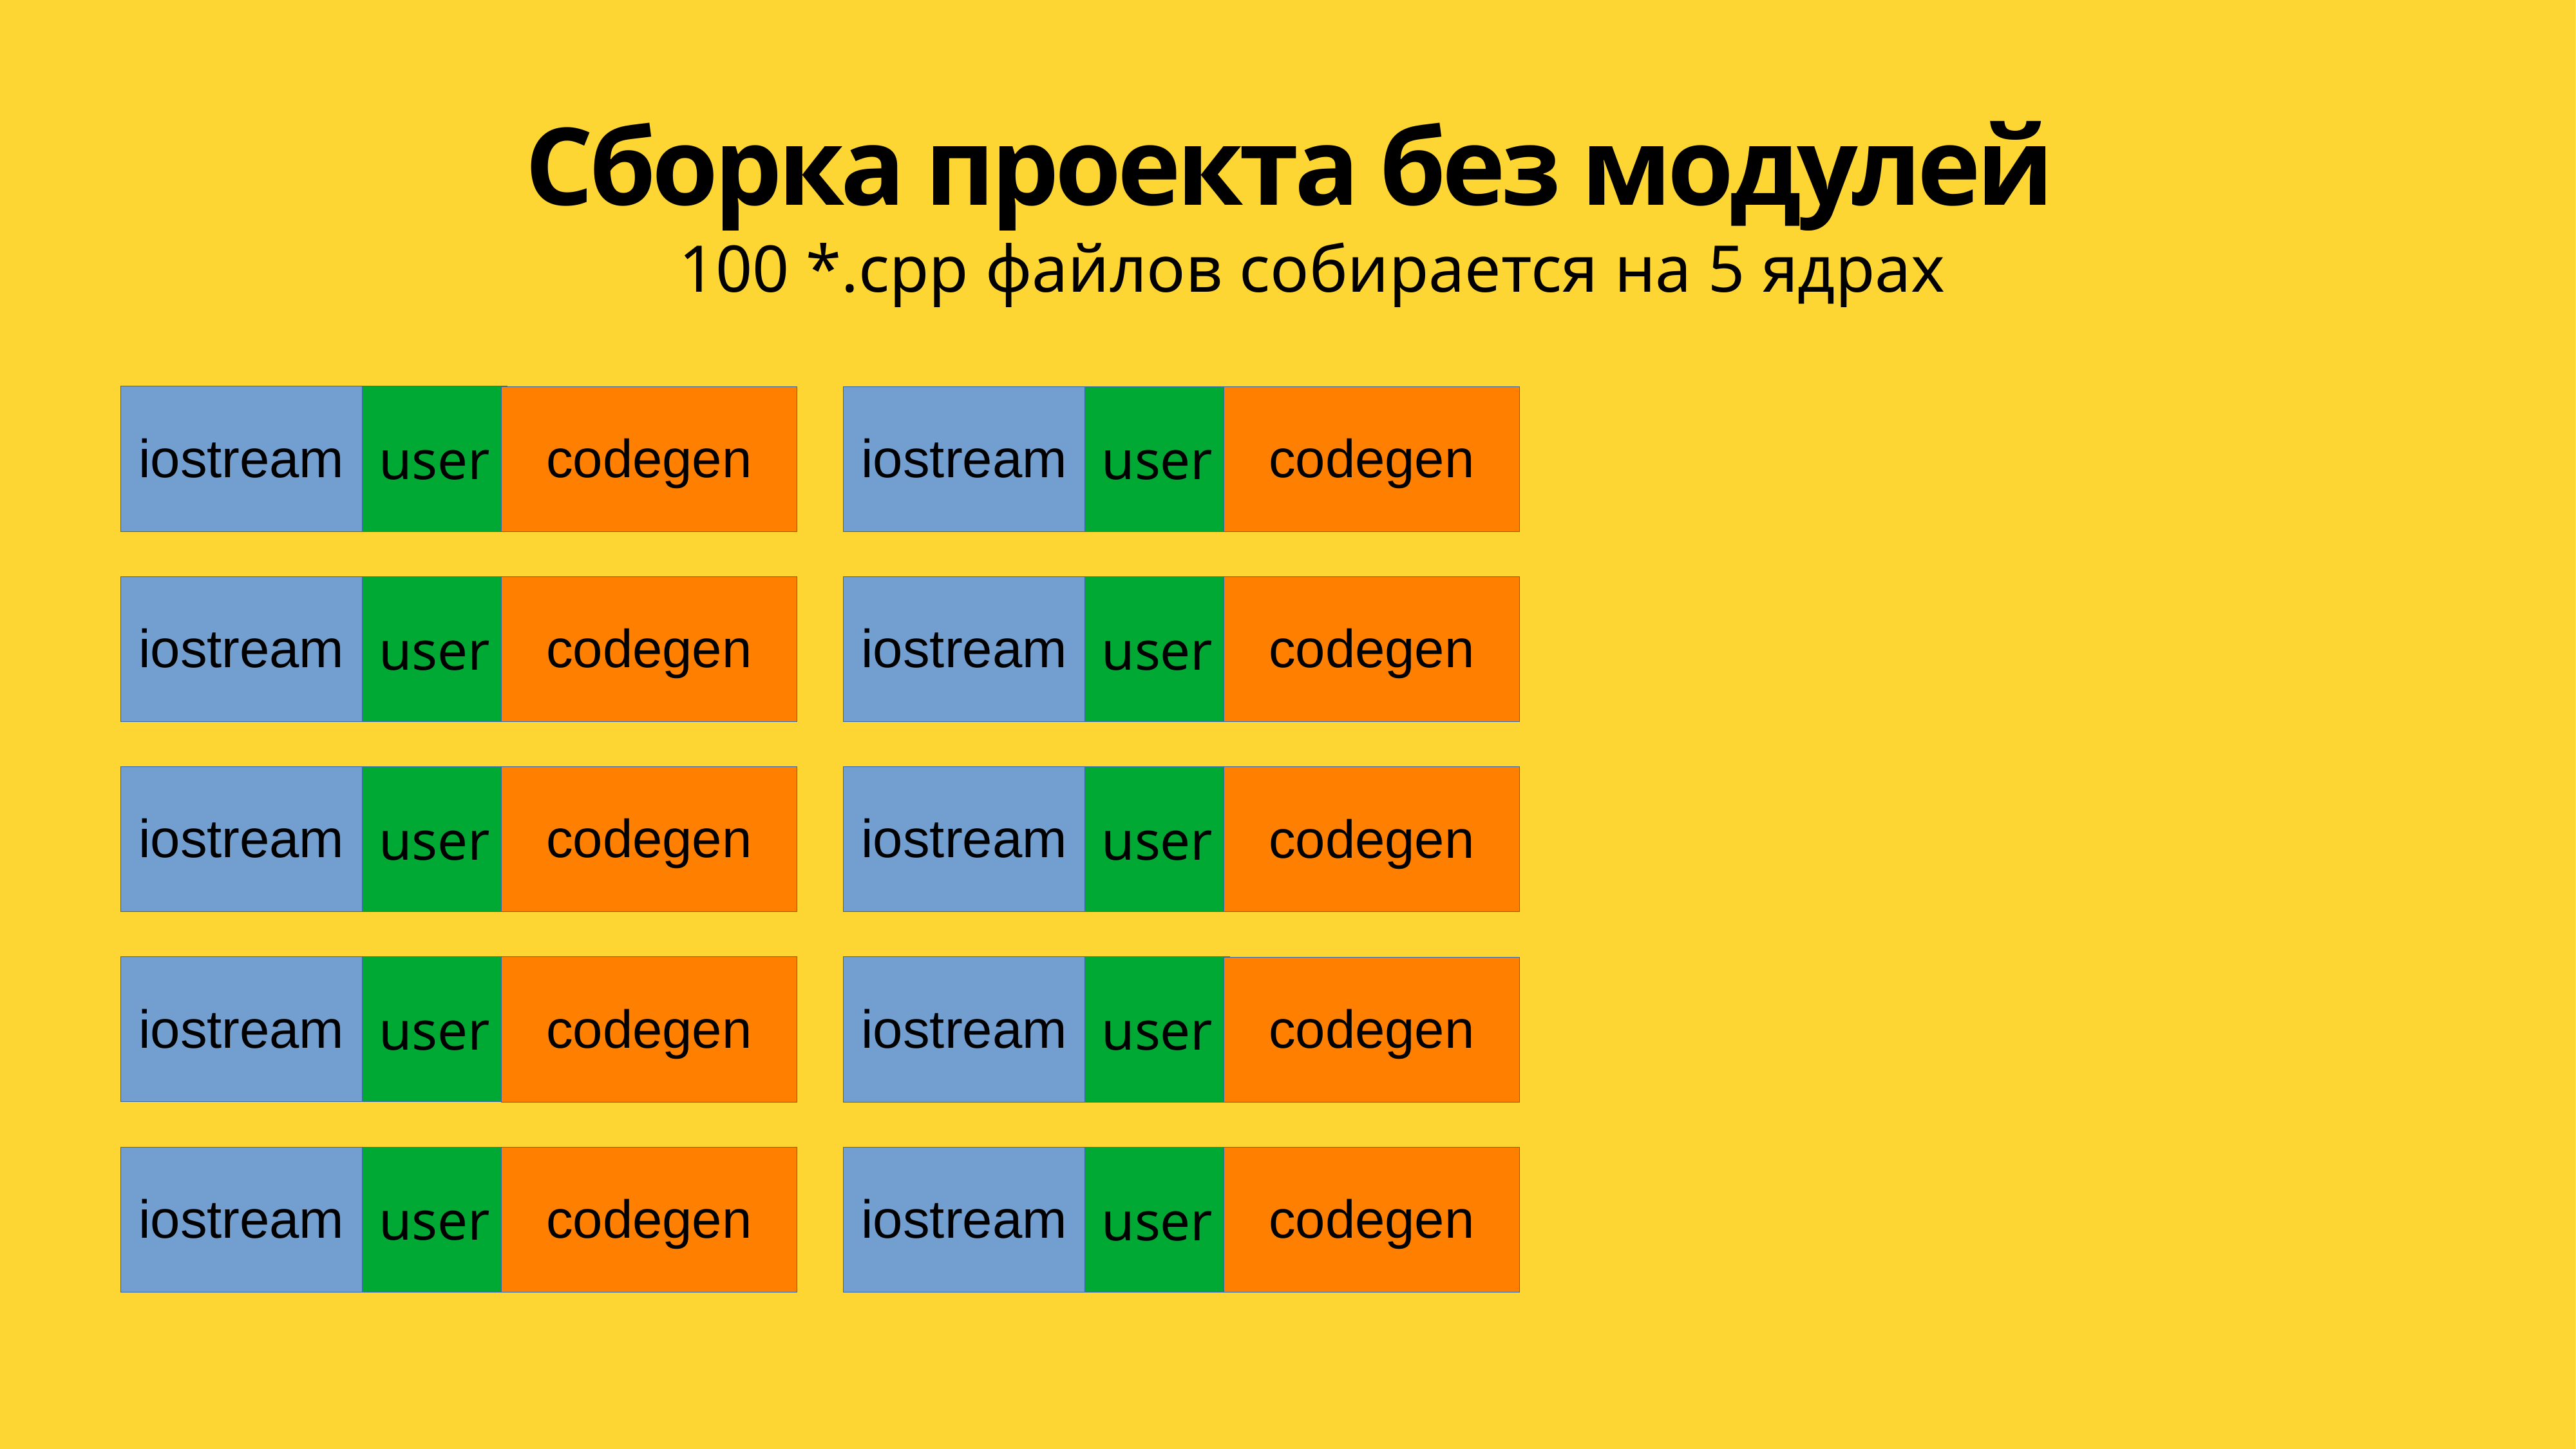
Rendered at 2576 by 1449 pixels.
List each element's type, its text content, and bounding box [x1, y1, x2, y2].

text_box codegen [501, 1147, 797, 1293]
text_box iostream [843, 956, 1084, 1103]
text_box user [362, 576, 501, 722]
text_box user [1084, 1147, 1224, 1293]
text_box user [1084, 766, 1224, 912]
text_box codegen [501, 386, 797, 532]
text_box user [362, 766, 501, 912]
text_box iostream [843, 766, 1084, 912]
text_box user [362, 1147, 501, 1293]
text_box iostream [120, 1147, 362, 1293]
text_box codegen [1224, 386, 1520, 532]
text_box user [362, 956, 501, 1102]
text_box iostream [843, 1147, 1084, 1293]
title Сборка проекта без модулей [106, 101, 2473, 228]
text_box codegen [501, 576, 797, 722]
text_box codegen [1224, 576, 1520, 722]
text_box iostream [843, 386, 1084, 532]
text_box iostream [120, 766, 362, 912]
text_box iostream [120, 386, 362, 532]
text_box codegen [1224, 957, 1520, 1103]
text_box codegen [1224, 766, 1520, 912]
text_box iostream [120, 576, 362, 722]
text_box codegen [501, 956, 797, 1103]
text_box codegen [501, 766, 797, 912]
text_box iostream [120, 956, 362, 1102]
text_box user [1084, 576, 1224, 722]
text_box user [1084, 386, 1224, 532]
text_box user [1084, 956, 1230, 1103]
text_box user [362, 386, 507, 532]
text_box iostream [843, 576, 1084, 722]
list 100 *.cpp файлов собирается на 5 ядрах [106, 228, 2473, 291]
text_box codegen [1224, 1147, 1520, 1293]
